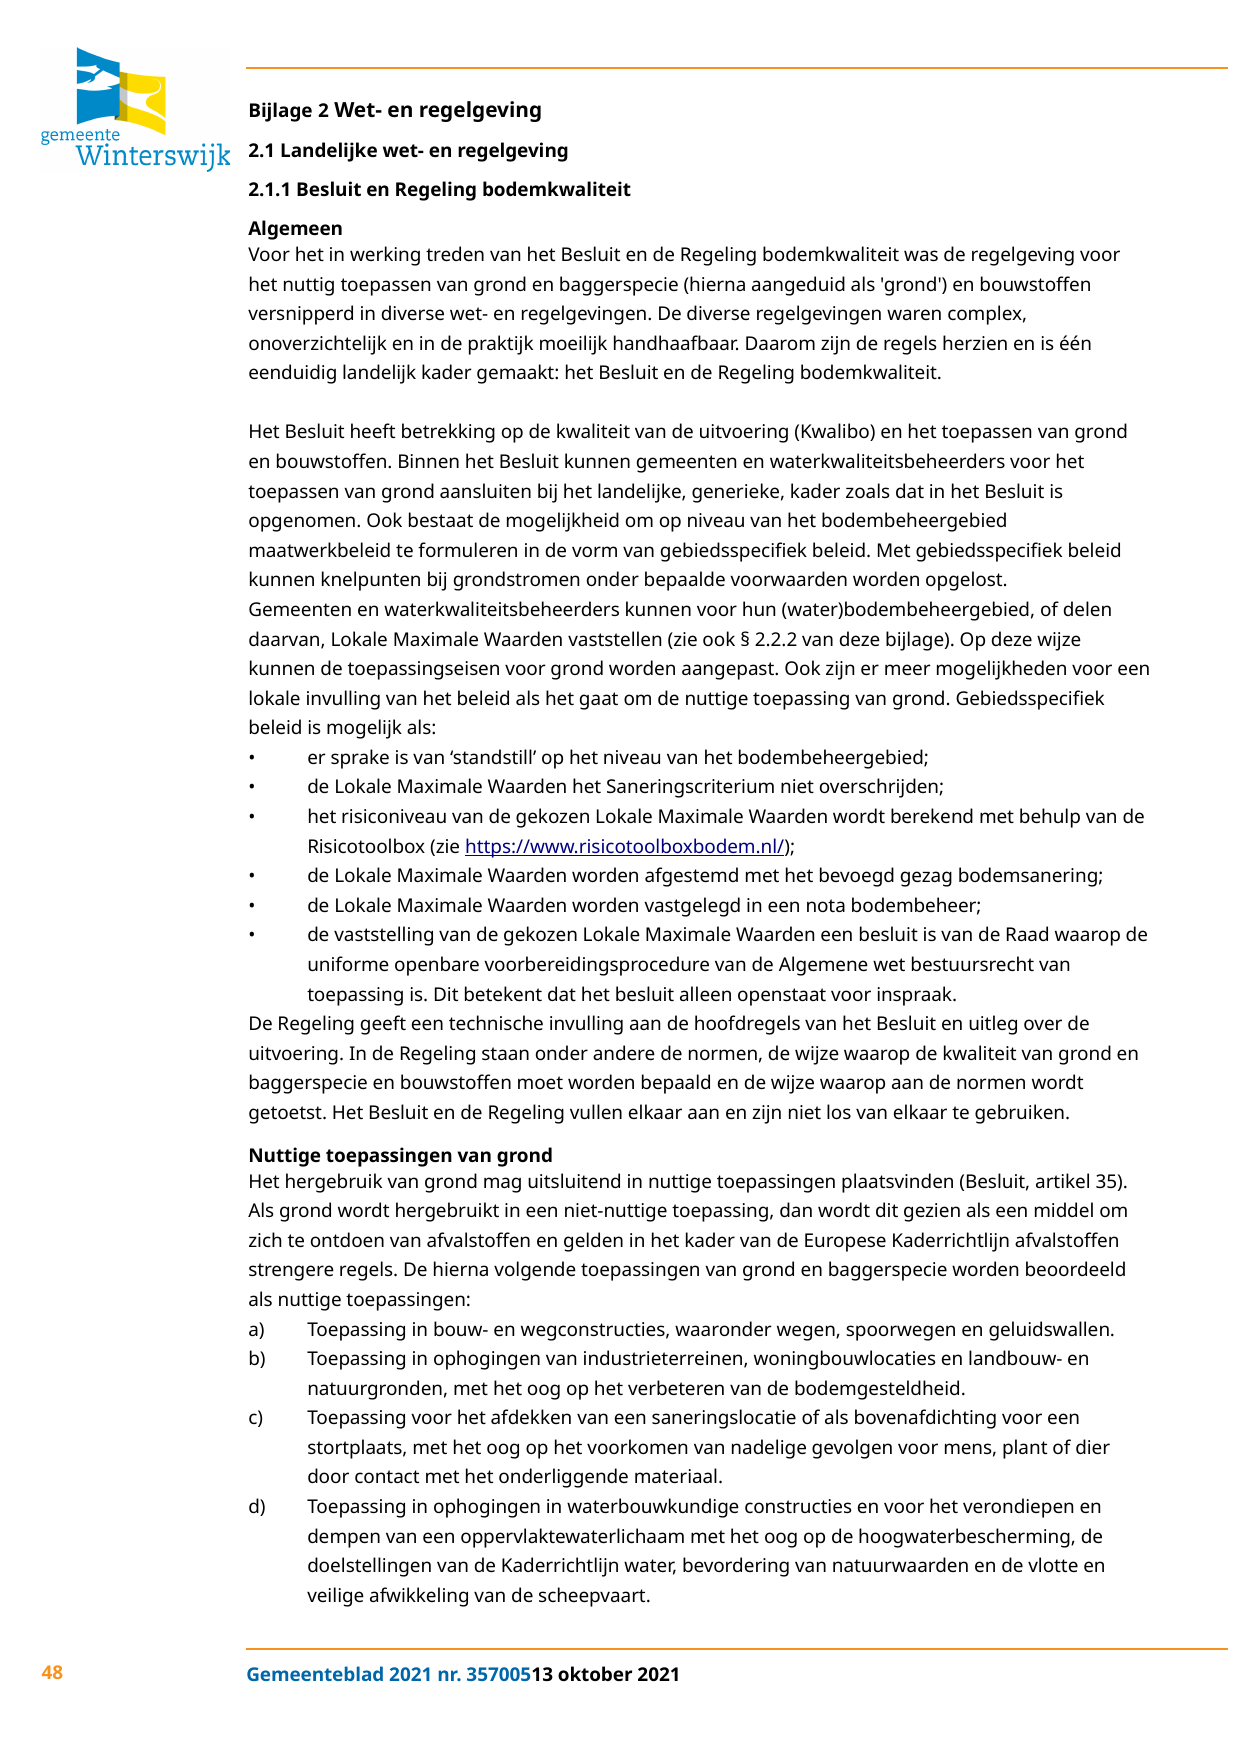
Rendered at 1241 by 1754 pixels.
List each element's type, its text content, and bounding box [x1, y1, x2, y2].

text Het Besluit heeft betrekking op de kwaliteit van de uitvoering (Kwalibo) en het toepassen van grond en bouwstoffen. Binnen het Besluit kunnen gemeenten en waterkwaliteitsbeheerders voor het toepassen van grond aansluiten bij het landelijke, generieke, kader zoals dat in het Besluit is opgenomen. Ook bestaat de mogelijkheid om op niveau van het bodembeheergebied maatwerkbeleid te formuleren in de vorm van gebiedsspecifiek beleid. Met gebiedsspecifiek beleid kunnen knelpunten bij grondstromen onder bepaalde voorwaarden worden opgelost. [248, 419, 1152, 592]
list Toepassing in bouw- en wegconstructies, waaronder wegen, spoorwegen en geluidswallen. [248, 1316, 1152, 1342]
list het risiconiveau van de gekozen Lokale Maximale Waarden wordt berekend met behulp van de Risicotoolbox (zie https://www.risicotoolboxbodem.nl/); [248, 803, 1152, 858]
text Nuttige toepassingen van grond [248, 1142, 1152, 1168]
list Toepassing in ophogingen in waterbouwkundige constructies en voor het verondiepen en dempen van een oppervlaktewaterlichaam met het oog op de hoogwaterbescherming, de doelstellingen van de Kaderrichtlijn water, bevordering van natuurwaarden en de vlotte en veilige afwikkeling van de scheepvaart. [248, 1493, 1152, 1608]
text De Regeling geeft een technische invulling aan de hoofdregels van het Besluit en uitleg over de uitvoering. In de Regeling staan onder andere de normen, de wijze waarop de kwaliteit van grond en baggerspecie en bouwstoffen moet worden bepaald en de wijze waarop aan de normen wordt getoetst. Het Besluit en de Regeling vullen elkaar aan en zijn niet los van elkaar te gebruiken. [248, 1010, 1152, 1125]
list de Lokale Maximale Waarden het Saneringscriterium niet overschrijden; [248, 774, 1152, 799]
text Voor het in werking treden van het Besluit en de Regeling bodemkwaliteit was de regelgeving voor het nuttig toepassen van grond en baggerspecie (hierna aangeduid als 'grond') en bouwstoffen versnipperd in diverse wet- en regelgevingen. De diverse regelgevingen waren complex, onoverzichtelijk en in de praktijk moeilijk handhaafbaar. Daarom zijn de regels herzien en is één eenduidig landelijk kader gemaakt: het Besluit en de Regeling bodemkwaliteit. [248, 241, 1152, 385]
text Gemeenten en waterkwaliteitsbeheerders kunnen voor hun (water)bodembeheergebied, of delen daarvan, Lokale Maximale Waarden vaststellen (zie ook § 2.2.2 van deze bijlage). Op deze wijze kunnen de toepassingseisen voor grond worden aangepast. Ook zijn er meer mogelijkheden voor een lokale invulling van het beleid als het gaat om de nuttige toepassing van grond. Gebiedsspecifiek beleid is mogelijk als: [248, 596, 1152, 740]
list er sprake is van ‘standstill’ op het niveau van het bodembeheergebied; [248, 744, 1152, 770]
list Toepassing voor het afdekken van een saneringslocatie of als bovenafdichting voor een stortplaats, met het oog op het voorkomen van nadelige gevolgen voor mens, plant of dier door contact met het onderliggende materiaal. [248, 1404, 1152, 1489]
list Toepassing in ophogingen van industrieterreinen, woningbouwlocaties en landbouw- en natuurgronden, met het oog op het verbeteren van de bodemgesteldheid. [248, 1345, 1152, 1401]
list de vaststelling van de gekozen Lokale Maximale Waarden een besluit is van de Raad waarop de uniforme openbare voorbereidingsprocedure van de Algemene wet bestuursrecht van toepassing is. Dit betekent dat het besluit alleen openstaat voor inspraak. [248, 922, 1152, 1006]
text Algemeen [248, 215, 1152, 241]
picture [225, 153, 231, 162]
text Het hergebruik van grond mag uitsluitend in nuttige toepassingen plaatsvinden (Besluit, artikel 35). Als grond wordt hergebruikt in een niet-nuttige toepassing, dan wordt dit gezien als een middel om zich te ontdoen van afvalstoffen en gelden in het kader van de Europese Kaderrichtlijn afvalstoffen strengere regels. De hierna volgende toepassingen van grond en baggerspecie worden beoordeeld als nuttige toepassingen: [248, 1168, 1152, 1312]
list de Lokale Maximale Waarden worden vastgelegd in een nota bodembeheer; [248, 892, 1152, 918]
list de Lokale Maximale Waarden worden afgestemd met het bevoegd gezag bodemsanering; [248, 862, 1152, 888]
text 2.1.1 Besluit en Regeling bodemkwaliteit [248, 176, 1152, 202]
text Bijlage 2 Wet- en regelgeving [248, 95, 1152, 123]
picture [41, 47, 231, 172]
text 2.1 Landelijke wet- en regelgeving [248, 137, 1152, 163]
